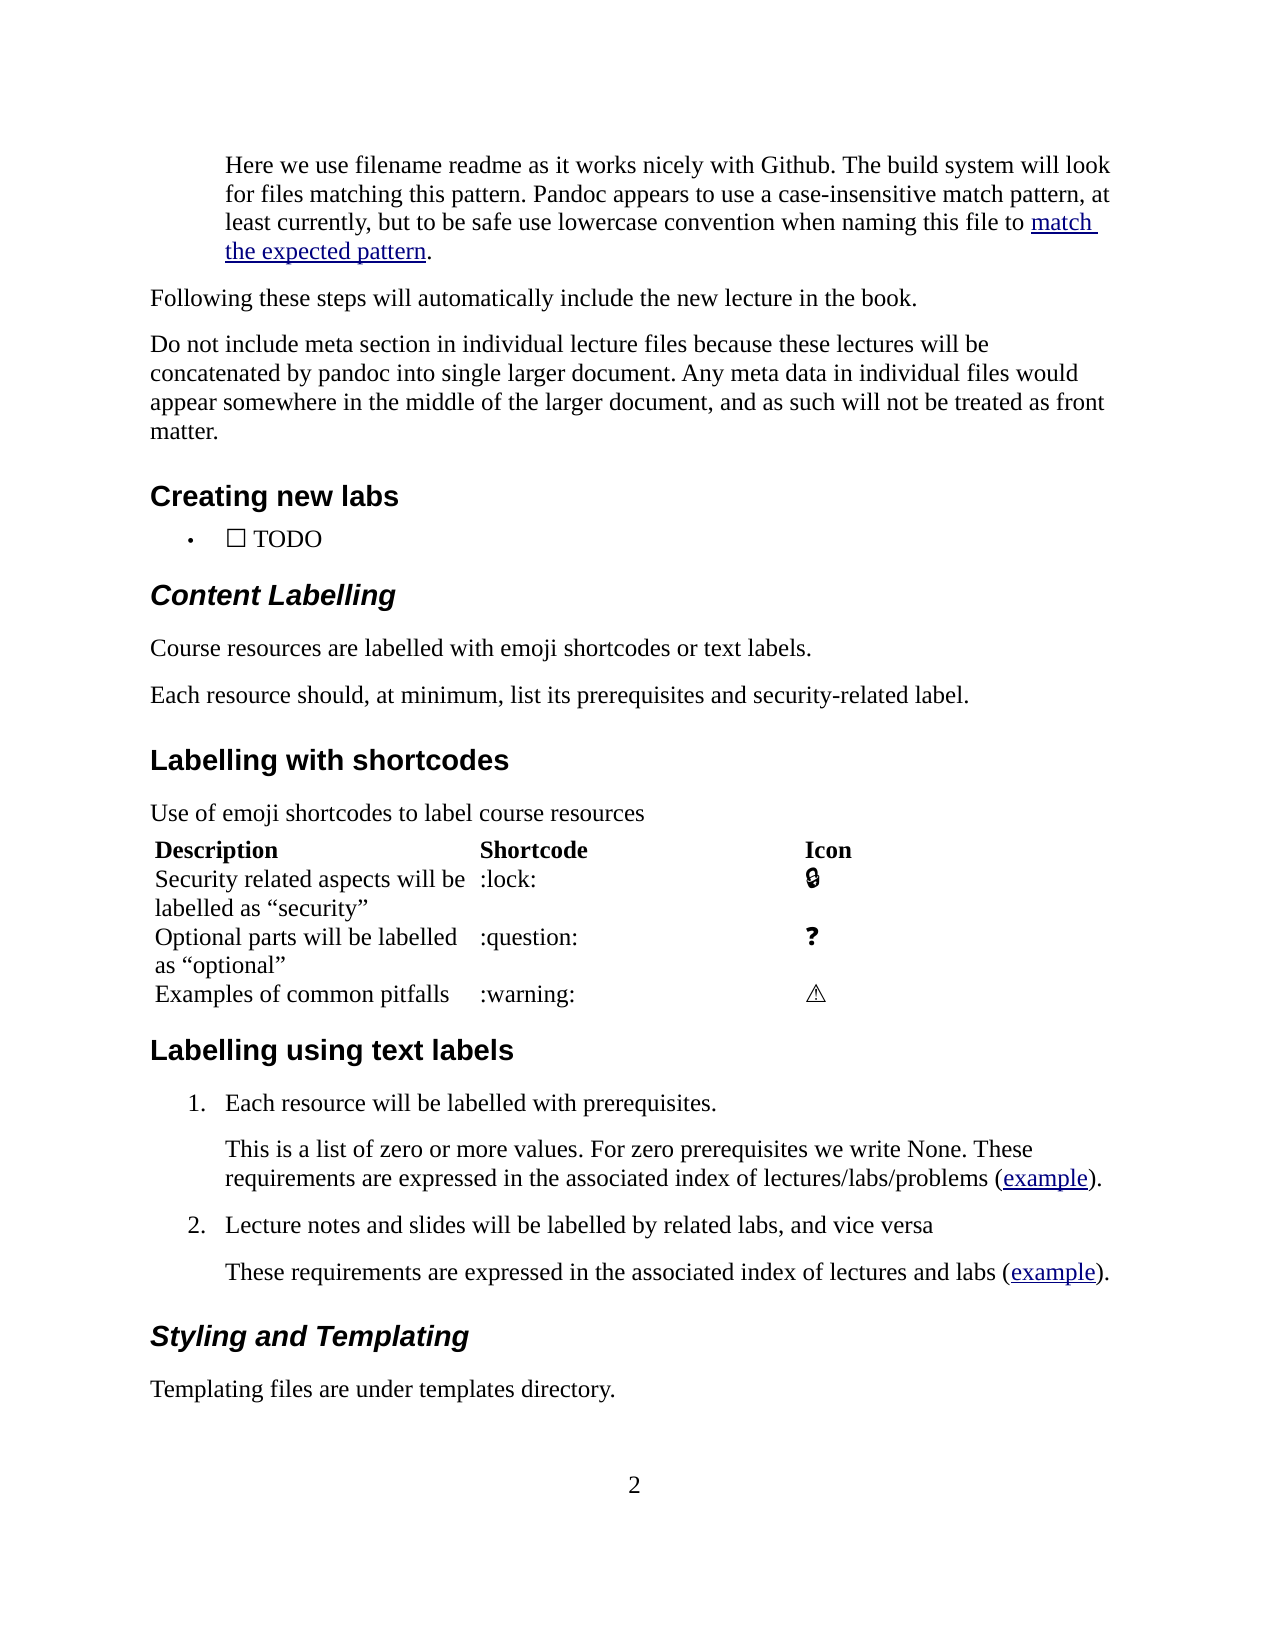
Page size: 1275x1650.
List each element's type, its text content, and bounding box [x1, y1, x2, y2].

list ☐ TODO [187, 524, 1125, 553]
list Here we use filename readme as it works nicely with Github. The build system will look for files matching this pattern. Pandoc appears to use a case-insensitive match pattern, at least currently, but to be safe use lowercase convention when naming this file to match the expected pattern. [187, 150, 1125, 265]
text Use of emoji shortcodes to label course resources [150, 798, 1125, 826]
subtitle Creating new labs [150, 478, 1125, 512]
table_cell :warning: [475, 979, 800, 1008]
text Following these steps will automatically include the new lecture in the book. [150, 283, 1125, 312]
list Lecture notes and slides will be labelled by related labs, and vice versa [187, 1210, 1125, 1239]
text Templating files are under templates directory. [150, 1374, 1125, 1403]
table_cell :question: [475, 922, 800, 979]
subtitle Styling and Templating [150, 1319, 1125, 1353]
table_header Description [150, 835, 475, 864]
text Course resources are labelled with emoji shortcodes or text labels. [150, 633, 1125, 662]
list This is a list of zero or more values. For zero prerequisites we write None. These requirements are expressed in the associated index of lectures/labs/problems (example). [187, 1134, 1125, 1192]
subtitle Labelling using text labels [150, 1033, 1125, 1066]
text Do not include meta section in individual lecture files because these lectures will be concatenated by pandoc into single larger document. Any meta data in individual files would appear somewhere in the middle of the larger document, and as such will not be treated as front matter. [150, 329, 1125, 444]
subtitle Content Labelling [150, 578, 1125, 612]
table_header Shortcode [475, 835, 800, 864]
table_cell ⚠️ [800, 979, 1125, 1008]
table_cell Optional parts will be labelled as “optional” [150, 922, 475, 979]
text Each resource should, at minimum, list its prerequisites and security-related label. [150, 680, 1125, 709]
table_cell Examples of common pitfalls [150, 979, 475, 1008]
table_cell ❓ [800, 922, 1125, 979]
list Each resource will be labelled with prerequisites. [187, 1088, 1125, 1117]
table_cell :lock: [475, 864, 800, 922]
table_cell 🔒 [800, 864, 1125, 922]
list These requirements are expressed in the associated index of lectures and labs (example). [187, 1257, 1125, 1285]
table_header Icon [800, 835, 1125, 864]
table_cell Security related aspects will be labelled as “security” [150, 864, 475, 922]
subtitle Labelling with shortcodes [150, 743, 1125, 776]
